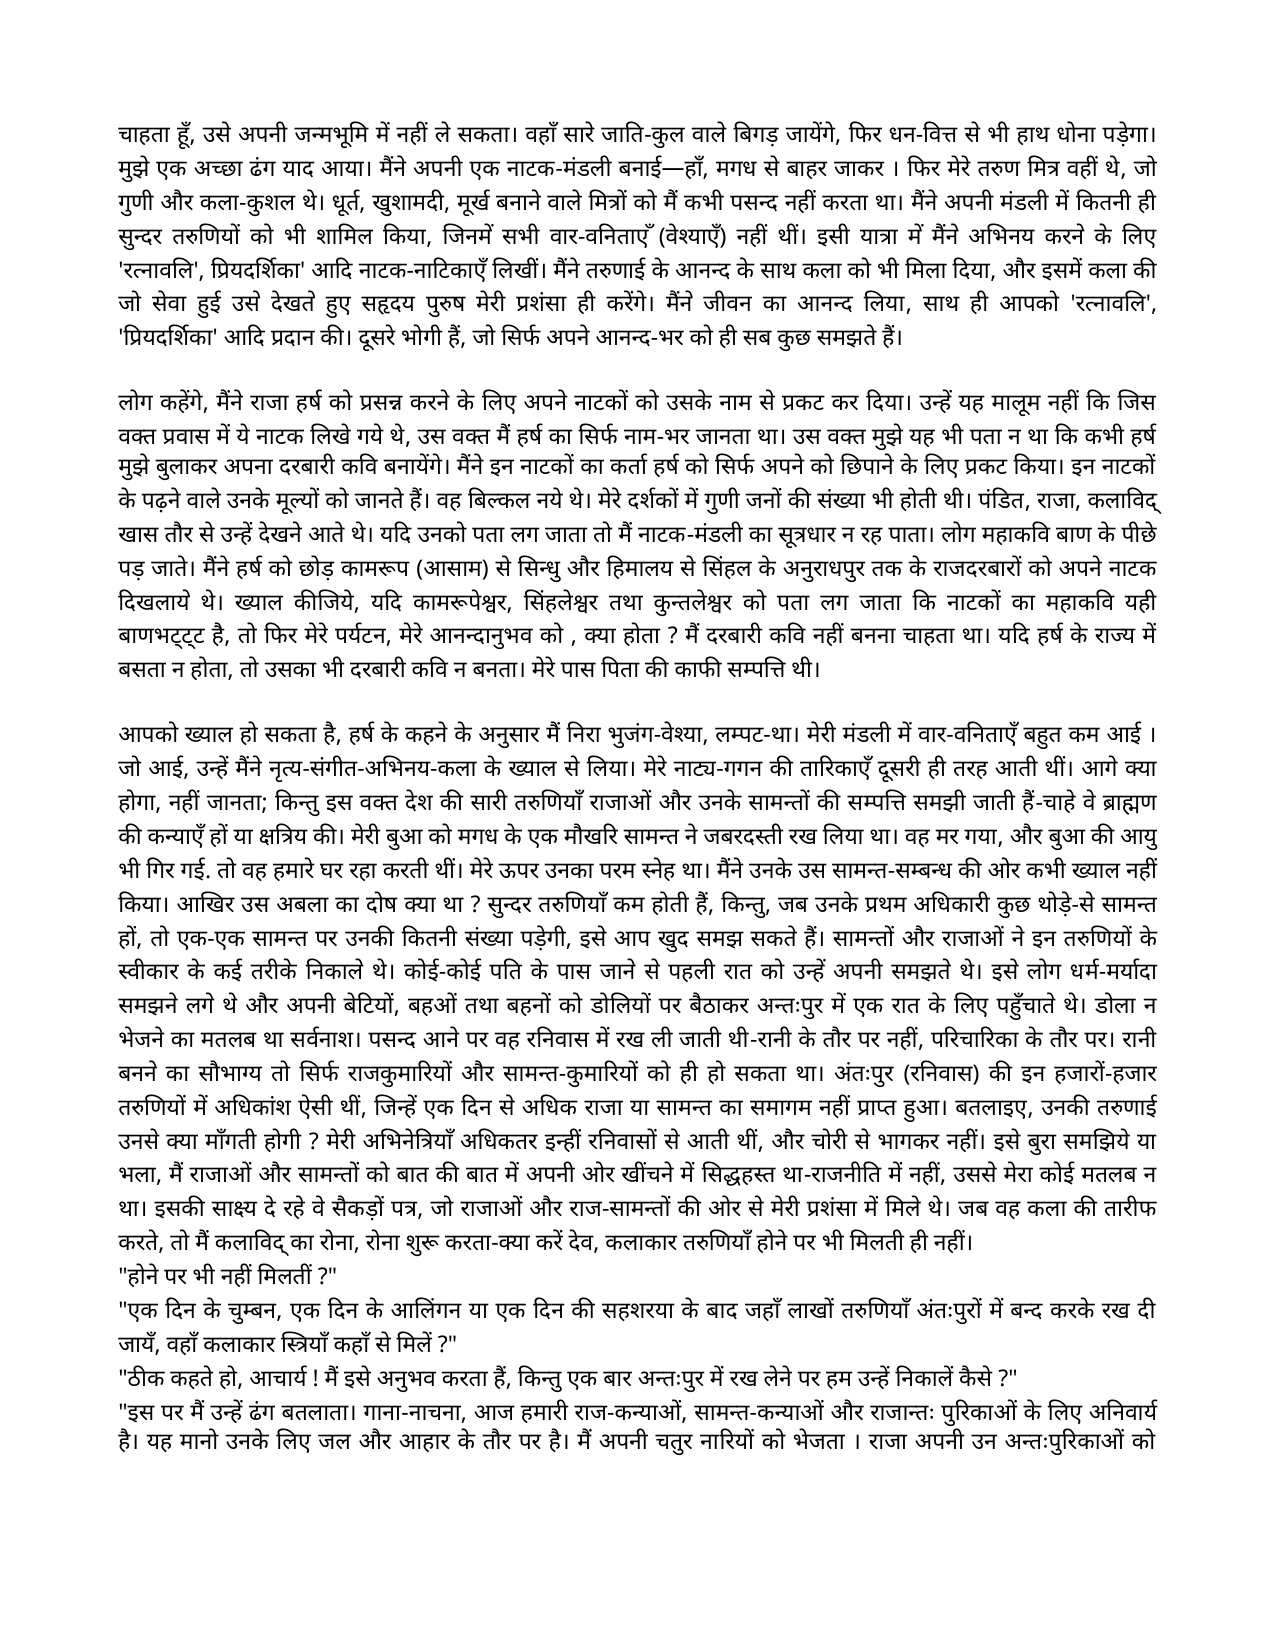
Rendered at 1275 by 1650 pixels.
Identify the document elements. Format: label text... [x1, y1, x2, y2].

text लोग कहेंगे, मैंने राजा हर्ष को प्रसन्न करने के लिए अपने नाटकों को उसके नाम से प्रकट कर दिया। उन्हें यह मालूम नहीं कि जिस वक्त प्रवास में ये नाटक लिखे गये थे, उस वक्त मैं हर्ष का सिर्फ नाम-भर जानता था। उस वक्त मुझे यह भी पता न था कि कभी हर्ष मुझे बुलाकर अपना दरबारी कवि बनायेंगे। मैंने इन नाटकों का कर्ता हर्ष को सिर्फ अपने को छिपाने के लिए प्रकट किया। इन नाटकों के पढ़ने वाले उनके मूल्यों को जानते हैं। वह बिल्कल नये थे। मेरे दर्शकों में गुणी जनों की संख्या भी होती थी। पंडित, राजा, कलाविद् खास तौर से उन्हें देखने आते थे। यदि उनको पता लग जाता तो मैं नाटक-मंडली का सूत्रधार न रह पाता। लोग महाकवि बाण के पीछे पड़ जाते। मैंने हर्ष को छोड़ कामरूप (आसाम) से सिन्धु और हिमालय से सिंहल के अनुराधपुर तक के राजदरबारों को अपने नाटक दिखलाये थे। ख्याल कीजिये, यदि कामरूपेश्वर, सिंहलेश्वर तथा कुन्तलेश्वर को पता लग जाता कि नाटकों का महाकवि यही बाणभट्ट्ट है, तो फिर मेरे पर्यटन, मेरे आनन्दानुभव को , क्या होता ? मैं दरबारी कवि नहीं बनना चाहता था। यदि हर्ष के राज्य में बसता न होता, तो उसका भी दरबारी कवि न बनता। मेरे पास पिता की काफी सम्पत्ति थी। [118, 386, 1157, 687]
text "एक दिन के चुम्बन, एक दिन के आलिंगन या एक दिन की सहशरया के बाद जहाँ लाखों तरुणियाँ अंतःपुरों में बन्द करके रख दी जायँ, वहाँ कलाकार स्त्रियाँ कहाँ से मिलें ?" [118, 1294, 1157, 1362]
text आपको ख्याल हो सकता है, हर्ष के कहने के अनुसार मैं निरा भुजंग-वेश्या, लम्पट-था। मेरी मंडली में वार-वनिताएँ बहुत कम आई । जो आई, उन्हें मैंने नृत्य-संगीत-अभिनय-कला के ख्याल से लिया। मेरे नाट्य-गगन की तारिकाएँ दूसरी ही तरह आती थीं। आगे क्या होगा, नहीं जानता; किन्तु इस वक्त देश की सारी तरुणियाँ राजाओं और उनके सामन्तों की सम्पत्ति समझी जाती हैं-चाहे वे ब्राह्मण की कन्याएँ हों या क्षत्रिय की। मेरी बुआ को मगध के एक मौखरि सामन्त ने जबरदस्ती रख लिया था। वह मर गया, और बुआ की आयु भी गिर गई. तो वह हमारे घर रहा करती थीं। मेरे ऊपर उनका परम स्नेह था। मैंने उनके उस सामन्त-सम्बन्ध की ओर कभी ख्याल नहीं किया। आखिर उस अबला का दोष क्या था ? सुन्दर तरुणियाँ कम होती हैं, किन्तु, जब उनके प्रथम अधिकारी कुछ थोड़े-से सामन्त हों, तो एक-एक सामन्त पर उनकी कितनी संख्या पड़ेगी, इसे आप खुद समझ सकते हैं। सामन्तों और राजाओं ने इन तरुणियों के स्वीकार के कई तरीके निकाले थे। कोई-कोई पति के पास जाने से पहली रात को उन्हें अपनी समझते थे। इसे लोग धर्म-मर्यादा समझने लगे थे और अपनी बेटियों, बहओं तथा बहनों को डोलियों पर बैठाकर अन्तःपुर में एक रात के लिए पहुँचाते थे। डोला न भेजने का मतलब था सर्वनाश। पसन्द आने पर वह रनिवास में रख ली जाती थी-रानी के तौर पर नहीं, परिचारिका के तौर पर। रानी बनने का सौभाग्य तो सिर्फ राजकुमारियों और सामन्त-कुमारियों को ही हो सकता था। अंतःपुर (रनिवास) की इन हजारों-हजार तरुणियों में अधिकांश ऐसी थीं, जिन्हें एक दिन से अधिक राजा या सामन्त का समागम नहीं प्राप्त हुआ। बतलाइए, उनकी तरुणाई उनसे क्या माँगती होगी ? मेरी अभिनेत्रियाँ अधिकतर इन्हीं रनिवासों से आती थीं, और चोरी से भागकर नहीं। इसे बुरा समझिये या भला, मैं राजाओं और सामन्तों को बात की बात में अपनी ओर खींचने में सिद्धहस्त था-राजनीति में नहीं, उससे मेरा कोई मतलब न था। इसकी साक्ष्य दे रहे वे सैकड़ों पत्र, जो राजाओं और राज-सामन्तों की ओर से मेरी प्रशंसा में मिले थे। जब वह कला की तारीफ करते, तो मैं कलाविद् का रोना, रोना शुरू करता-क्या करें देव, कलाकार तरुणियाँ होने पर भी मिलती ही नहीं। [118, 718, 1157, 1260]
text "ठीक कहते हो, आचार्य ! मैं इसे अनुभव करता हैं, किन्तु एक बार अन्तःपुर में रख लेने पर हम उन्हें निकालें कैसे ?" [118, 1362, 1157, 1395]
text "होने पर भी नहीं मिलतीं ?" [118, 1260, 1157, 1294]
text चाहता हूँ, उसे अपनी जन्मभूमि में नहीं ले सकता। वहाँ सारे जाति-कुल वाले बिगड़ जायेंगे, फिर धन-वित्त से भी हाथ धोना पड़ेगा। मुझे एक अच्छा ढंग याद आया। मैंने अपनी एक नाटक-मंडली बनाई—हाँ, मगध से बाहर जाकर । फिर मेरे तरुण मित्र वहीं थे, जो गुणी और कला-कुशल थे। धूर्त, खुशामदी, मूर्ख बनाने वाले मित्रों को मैं कभी पसन्द नहीं करता था। मैंने अपनी मंडली में कितनी ही सुन्दर तरुणियों को भी शामिल किया, जिनमें सभी वार-वनिताएँ (वेश्याएँ) नहीं थीं। इसी यात्रा में मैंने अभिनय करने के लिए 'रत्नावलि', प्रियदर्शिका' आदि नाटक-नाटिकाएँ लिखीं। मैंने तरुणाई के आनन्द के साथ कला को भी मिला दिया, और इसमें कला की जो सेवा हुई उसे देखते हुए सहृदय पुरुष मेरी प्रशंसा ही करेंगे। मैंने जीवन का आनन्द लिया, साथ ही आपको 'रत्नावलि', 'प्रियदर्शिका' आदि प्रदान की। दूसरे भोगी हैं, जो सिर्फ अपने आनन्द-भर को ही सब कुछ समझते हैं। [118, 118, 1157, 355]
text "इस पर मैं उन्हें ढंग बतलाता। गाना-नाचना, आज हमारी राज-कन्याओं, सामन्त-कन्याओं और राजान्तः पुरिकाओं के लिए अनिवार्य है। यह मानो उनके लिए जल और आहार के तौर पर है। मैं अपनी चतुर नारियों को भेजता । राजा अपनी उन अन्तःपुरिकाओं को [118, 1395, 1157, 1459]
